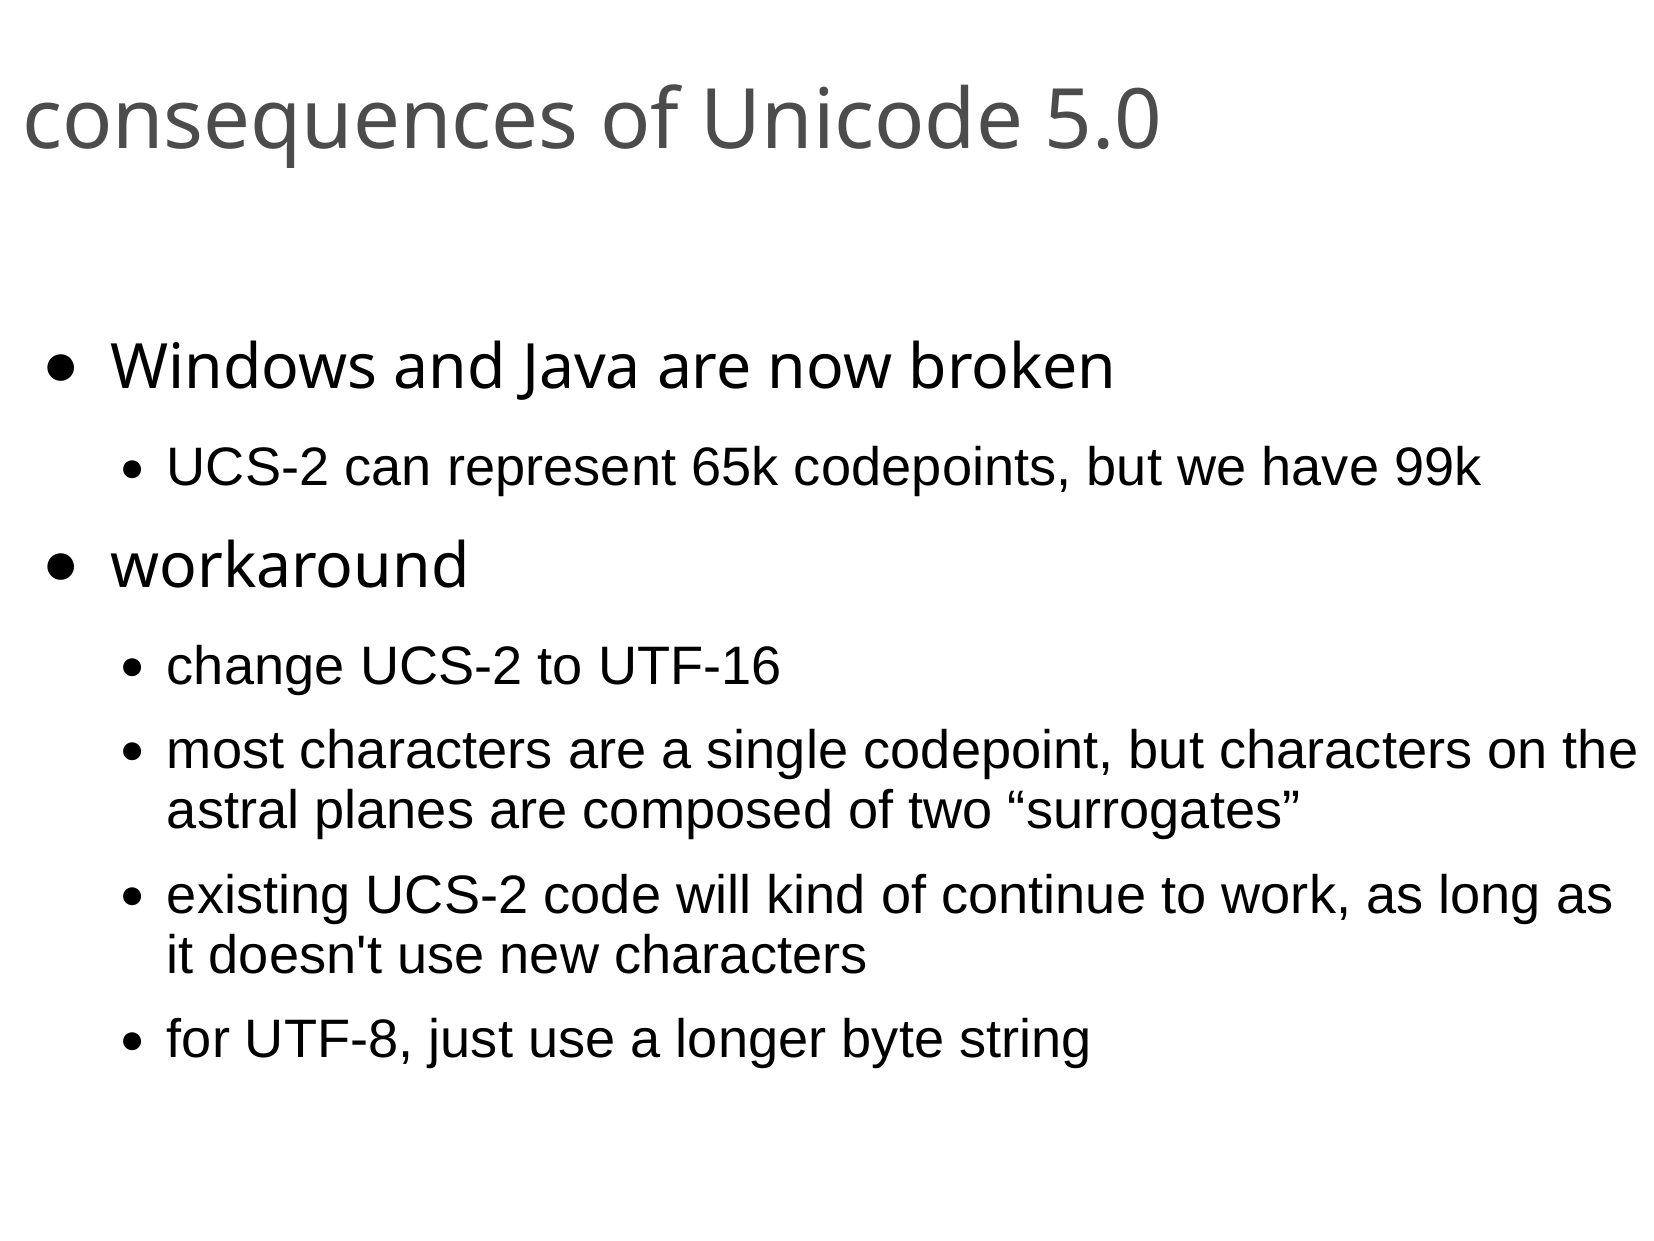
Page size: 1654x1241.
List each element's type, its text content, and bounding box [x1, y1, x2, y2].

title consequences of Unicode 5.0 [22, 19, 1654, 213]
list Windows and Java are now broken UCS-2 can represent 65k codepoints, but we have 99k workaround change UCS-2 to UTF-16 most characters are a single codepoint, but characters on the astral planes are composed of two “surrogates” existing UCS-2 code will kind of continue to work, as long as it doesn't use new characters for UTF-8, just use a longer byte string [25, 233, 1654, 1158]
